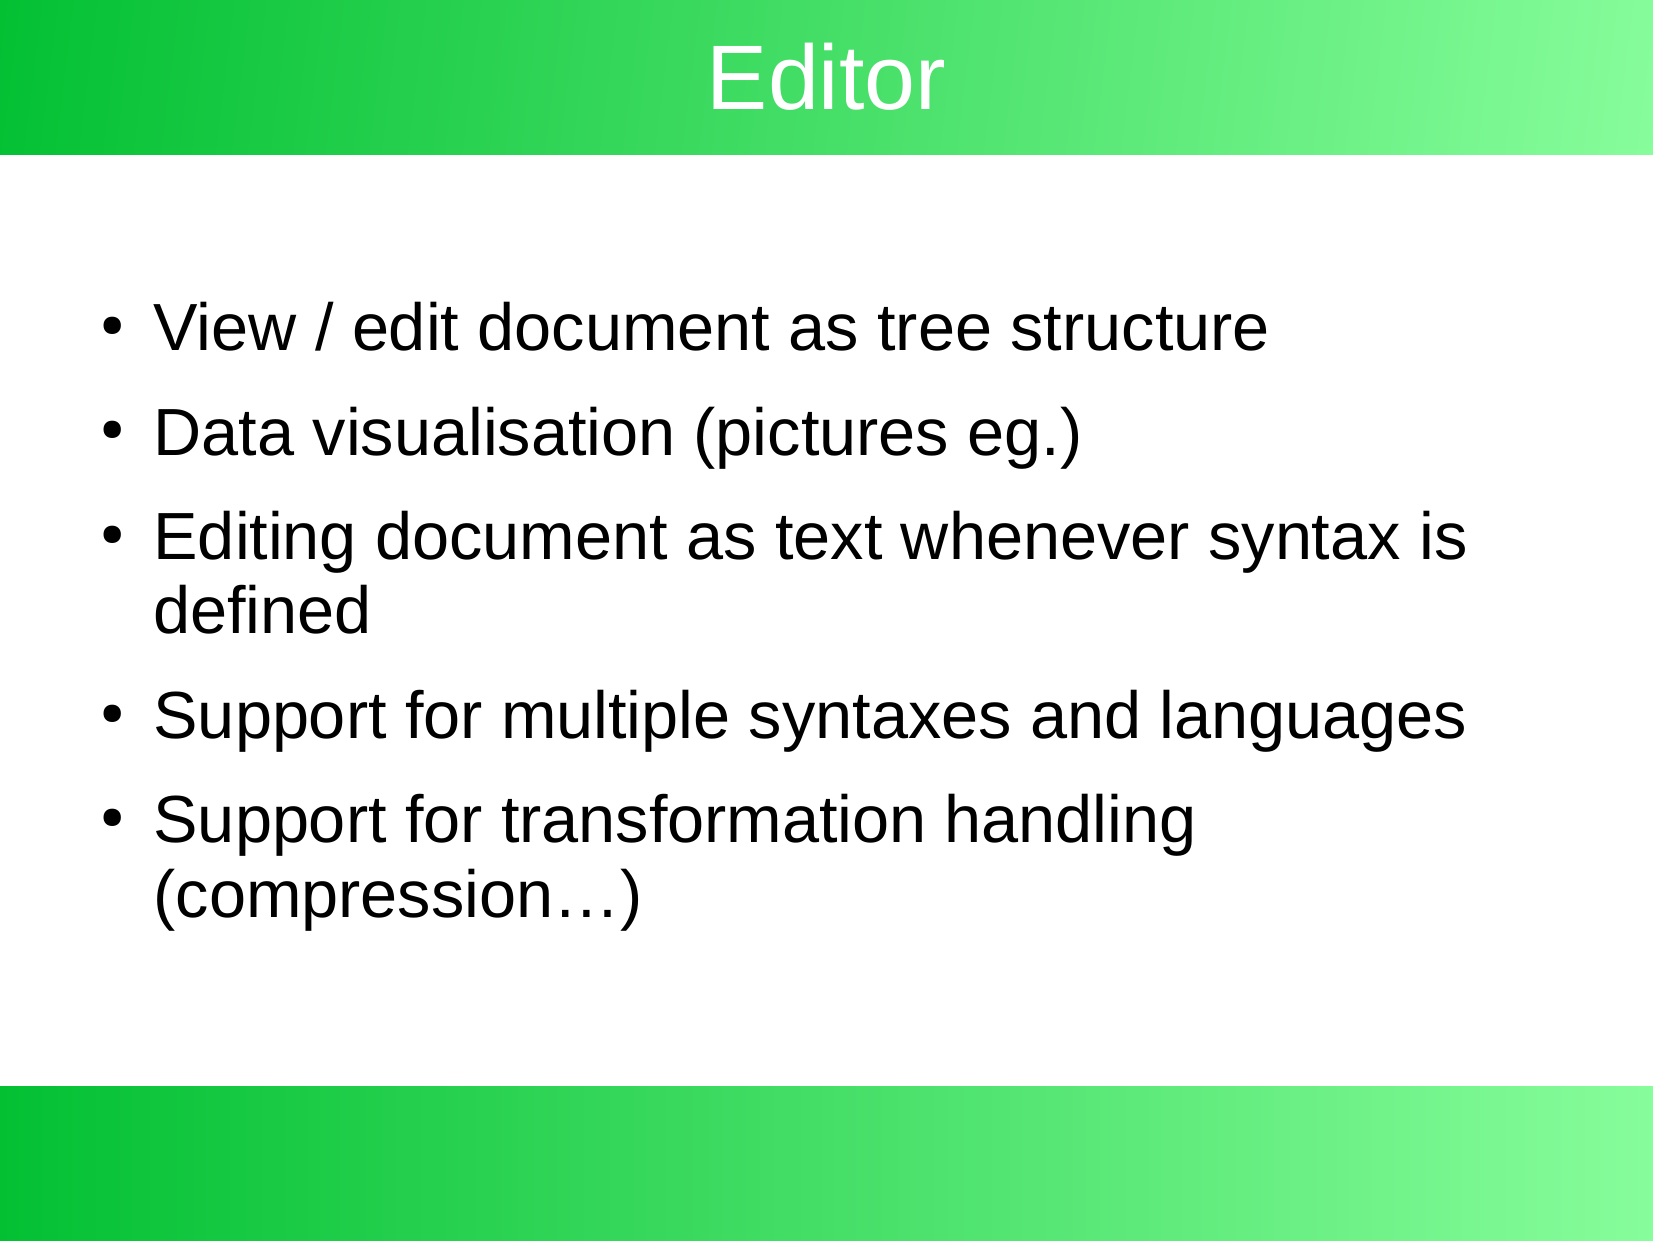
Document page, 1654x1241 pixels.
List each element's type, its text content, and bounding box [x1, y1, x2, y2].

list View / edit document as tree structure Data visualisation (pictures eg.) Editing document as text whenever syntax is defined Support for multiple syntaxes and languages Support for transformation handling (compression…) [82, 290, 1571, 1010]
title Editor [82, 25, 1571, 130]
